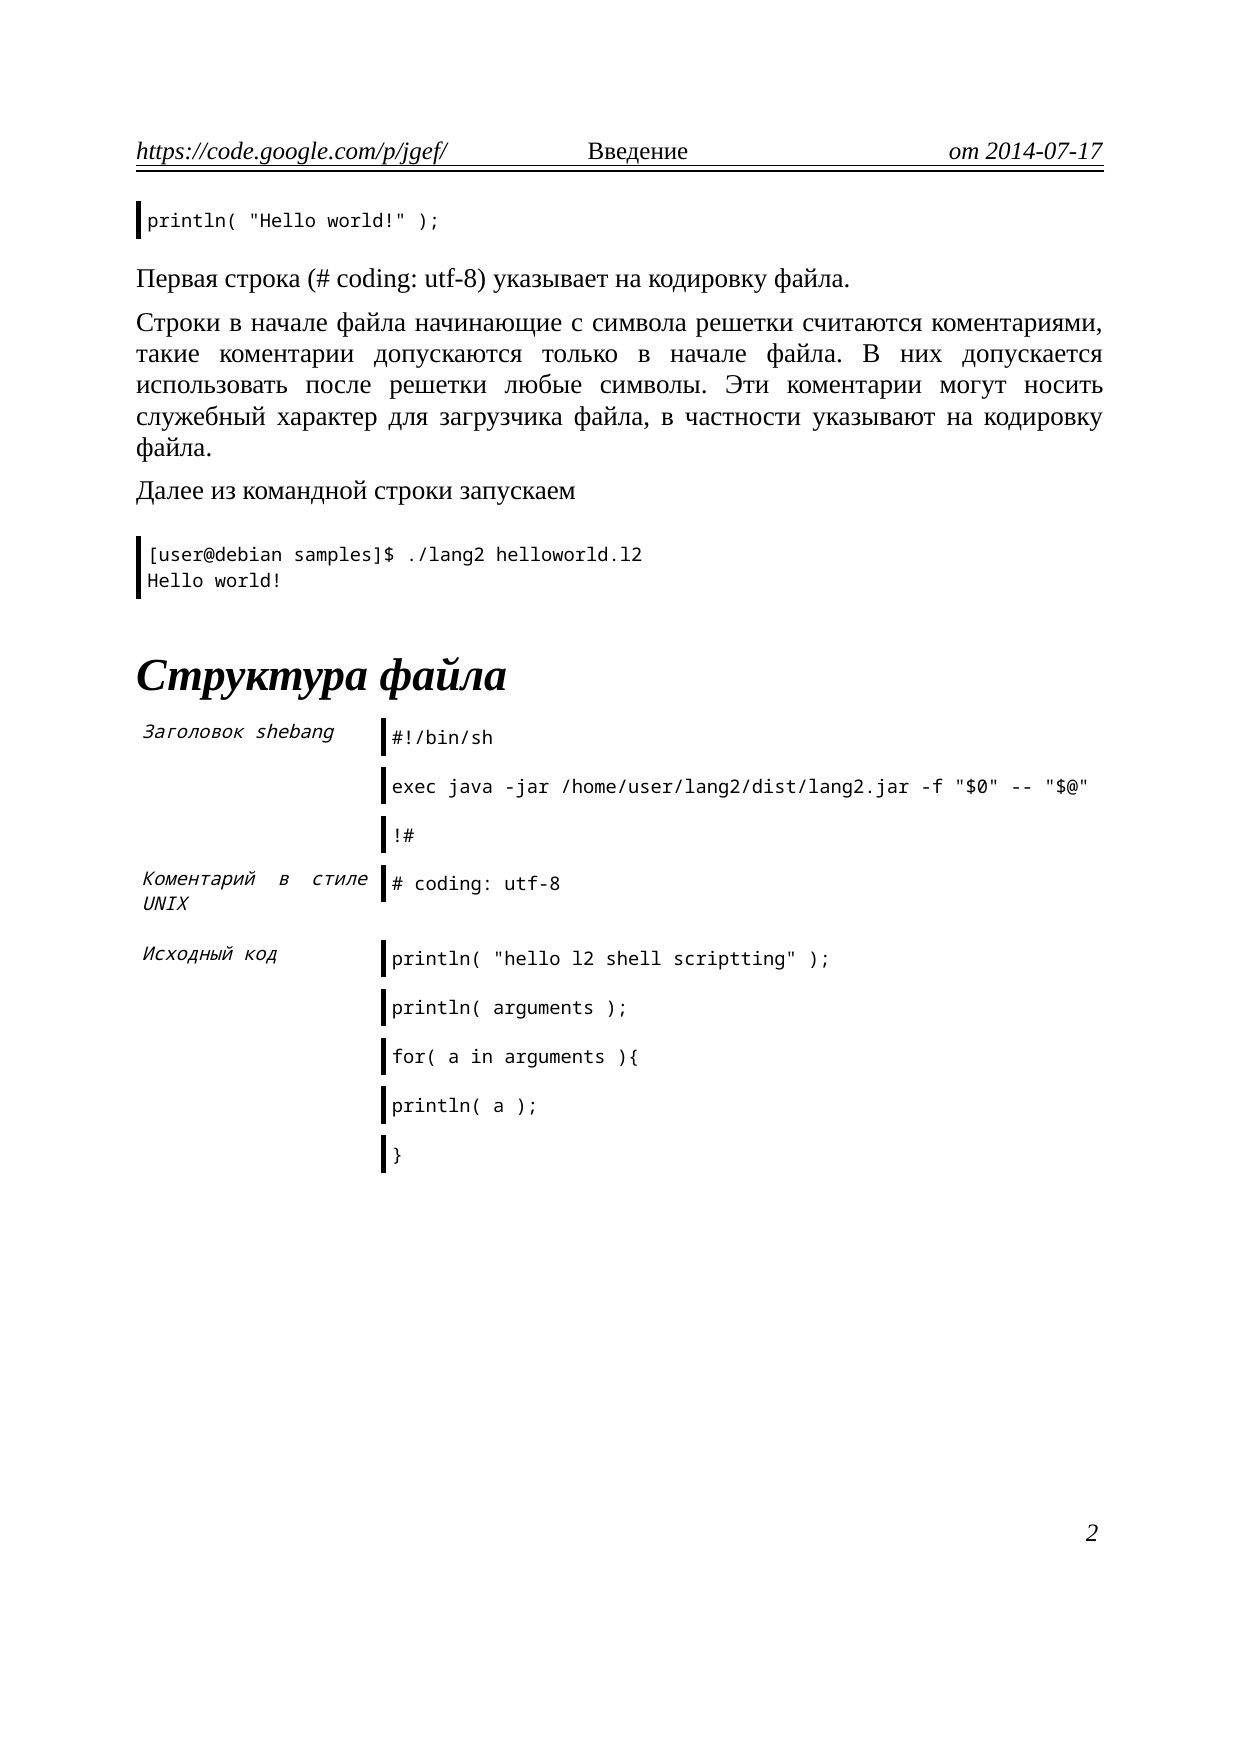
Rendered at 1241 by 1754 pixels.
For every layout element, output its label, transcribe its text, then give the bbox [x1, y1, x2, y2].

text Hello world! [141, 567, 1104, 599]
text Далее из командной строки запускаем [136, 474, 1104, 506]
table_cell Исходный код [136, 934, 375, 1178]
table_cell !# [375, 810, 1104, 859]
table_cell for( a in arguments ){ [375, 1032, 1104, 1081]
text Строки в начале файла начинающие с символа решетки считаются коментариями, такие коментарии допускаются только в начале файла. В них допускается использовать после решетки любые символы. Эти коментарии могут носить служебный характер для загрузчика файла, в частности указывают на кодировку файла. [136, 306, 1104, 462]
table_cell } [375, 1130, 1104, 1178]
table_cell println( arguments ); [375, 983, 1104, 1032]
table_cell # coding: utf-8 [375, 859, 1104, 934]
table_cell Коментарий в стиле UNIX [136, 859, 375, 934]
text println( "Hello world!" ); [141, 201, 1104, 239]
text [user@debian samples]$ ./lang2 helloworld.l2 [141, 536, 1104, 567]
text Первая строка (# coding: utf-8) указывает на кодировку файла. [136, 262, 1104, 294]
table_cell println( a ); [375, 1081, 1104, 1129]
table_cell println( "hello l2 shell scriptting" ); [375, 934, 1104, 983]
table_header Заголовок shebang [136, 713, 375, 859]
subtitle Структура файла [136, 647, 1104, 700]
table_header #!/bin/sh [375, 713, 1104, 761]
table_cell exec java -jar /home/user/lang2/dist/lang2.jar -f "$0" -- "$@" [375, 761, 1104, 810]
